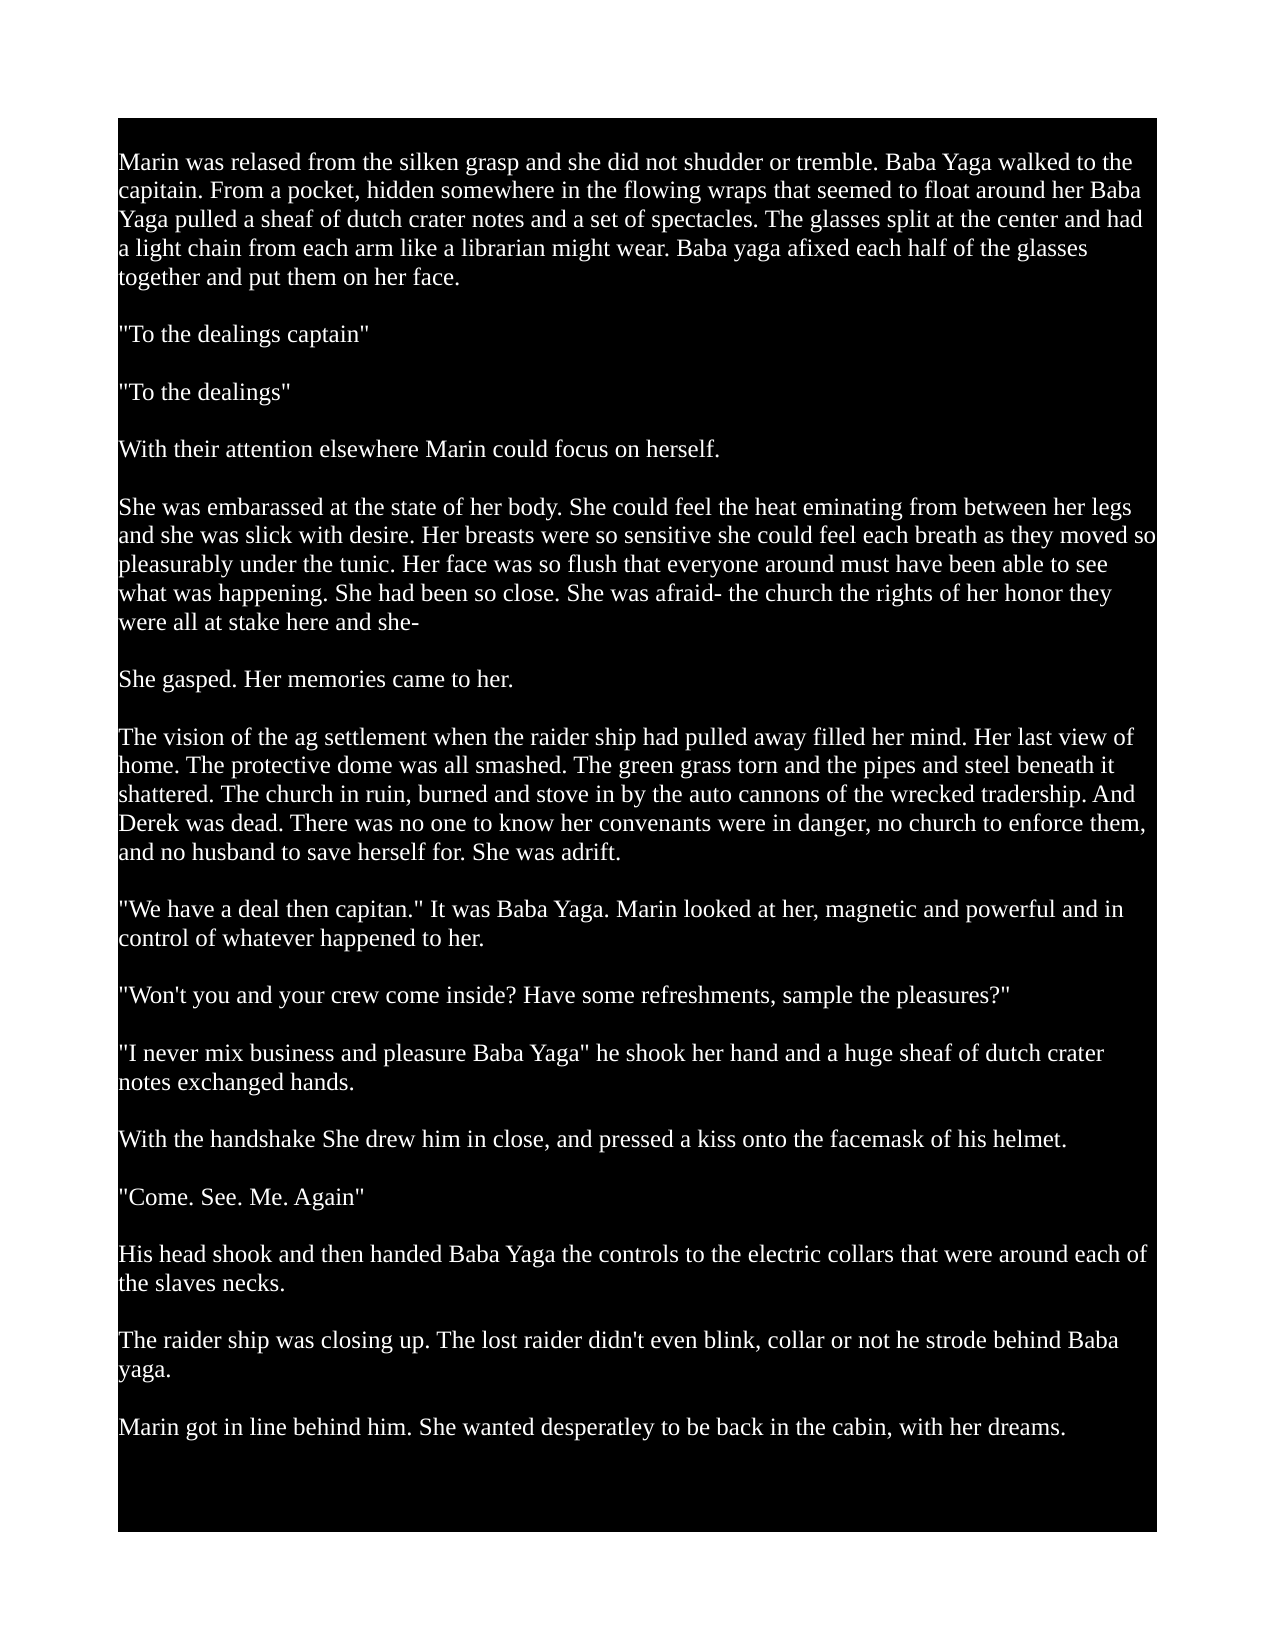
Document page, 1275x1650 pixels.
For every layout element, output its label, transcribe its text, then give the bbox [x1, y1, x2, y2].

text Marin was relased from the silken grasp and she did not shudder or tremble. Baba Yaga walked to the capitain. From a pocket, hidden somewhere in the flowing wraps that seemed to float around her Baba Yaga pulled a sheaf of dutch crater notes and a set of spectacles. The glasses split at the center and had a light chain from each arm like a librarian might wear. Baba yaga afixed each half of the glasses together and put them on her face. [118, 147, 1157, 291]
text She gasped. Her memories came to her. [118, 664, 1157, 693]
text "I never mix business and pleasure Baba Yaga" he shook her hand and a huge sheaf of dutch crater notes exchanged hands. [118, 1038, 1157, 1096]
text "We have a deal then capitan." It was Baba Yaga. Marin looked at her, magnetic and powerful and in control of whatever happened to her. [118, 894, 1157, 952]
text Marin got in line behind him. She wanted desperatley to be back in the cabin, with her dreams. [118, 1412, 1157, 1441]
text With the handshake She drew him in close, and pressed a kiss onto the facemask of his helmet. [118, 1124, 1157, 1153]
text "Won't you and your crew come inside? Have some refreshments, sample the pleasures?" [118, 981, 1157, 1009]
text His head shook and then handed Baba Yaga the controls to the electric collars that were around each of the slaves necks. [118, 1239, 1157, 1297]
text The vision of the ag settlement when the raider ship had pulled away filled her mind. Her last view of home. The protective dome was all smashed. The green grass torn and the pipes and steel beneath it shattered. The church in ruin, burned and stove in by the auto cannons of the wrecked tradership. And Derek was dead. There was no one to know her convenants were in danger, no church to enforce them, and no husband to save herself for. She was adrift. [118, 722, 1157, 866]
text She was embarassed at the state of her body. She could feel the heat eminating from between her legs and she was slick with desire. Her breasts were so sensitive she could feel each breath as they moved so pleasurably under the tunic. Her face was so flush that everyone around must have been able to see what was happening. She had been so close. She was afraid- the church the rights of her honor they were all at stake here and she- [118, 492, 1157, 636]
text The raider ship was closing up. The lost raider didn't even blink, collar or not he strode behind Baba yaga. [118, 1326, 1157, 1383]
text "To the dealings captain" "To the dealings" [118, 319, 1157, 406]
text With their attention elsewhere Marin could focus on herself. [118, 434, 1157, 463]
text "Come. See. Me. Again" [118, 1182, 1157, 1211]
